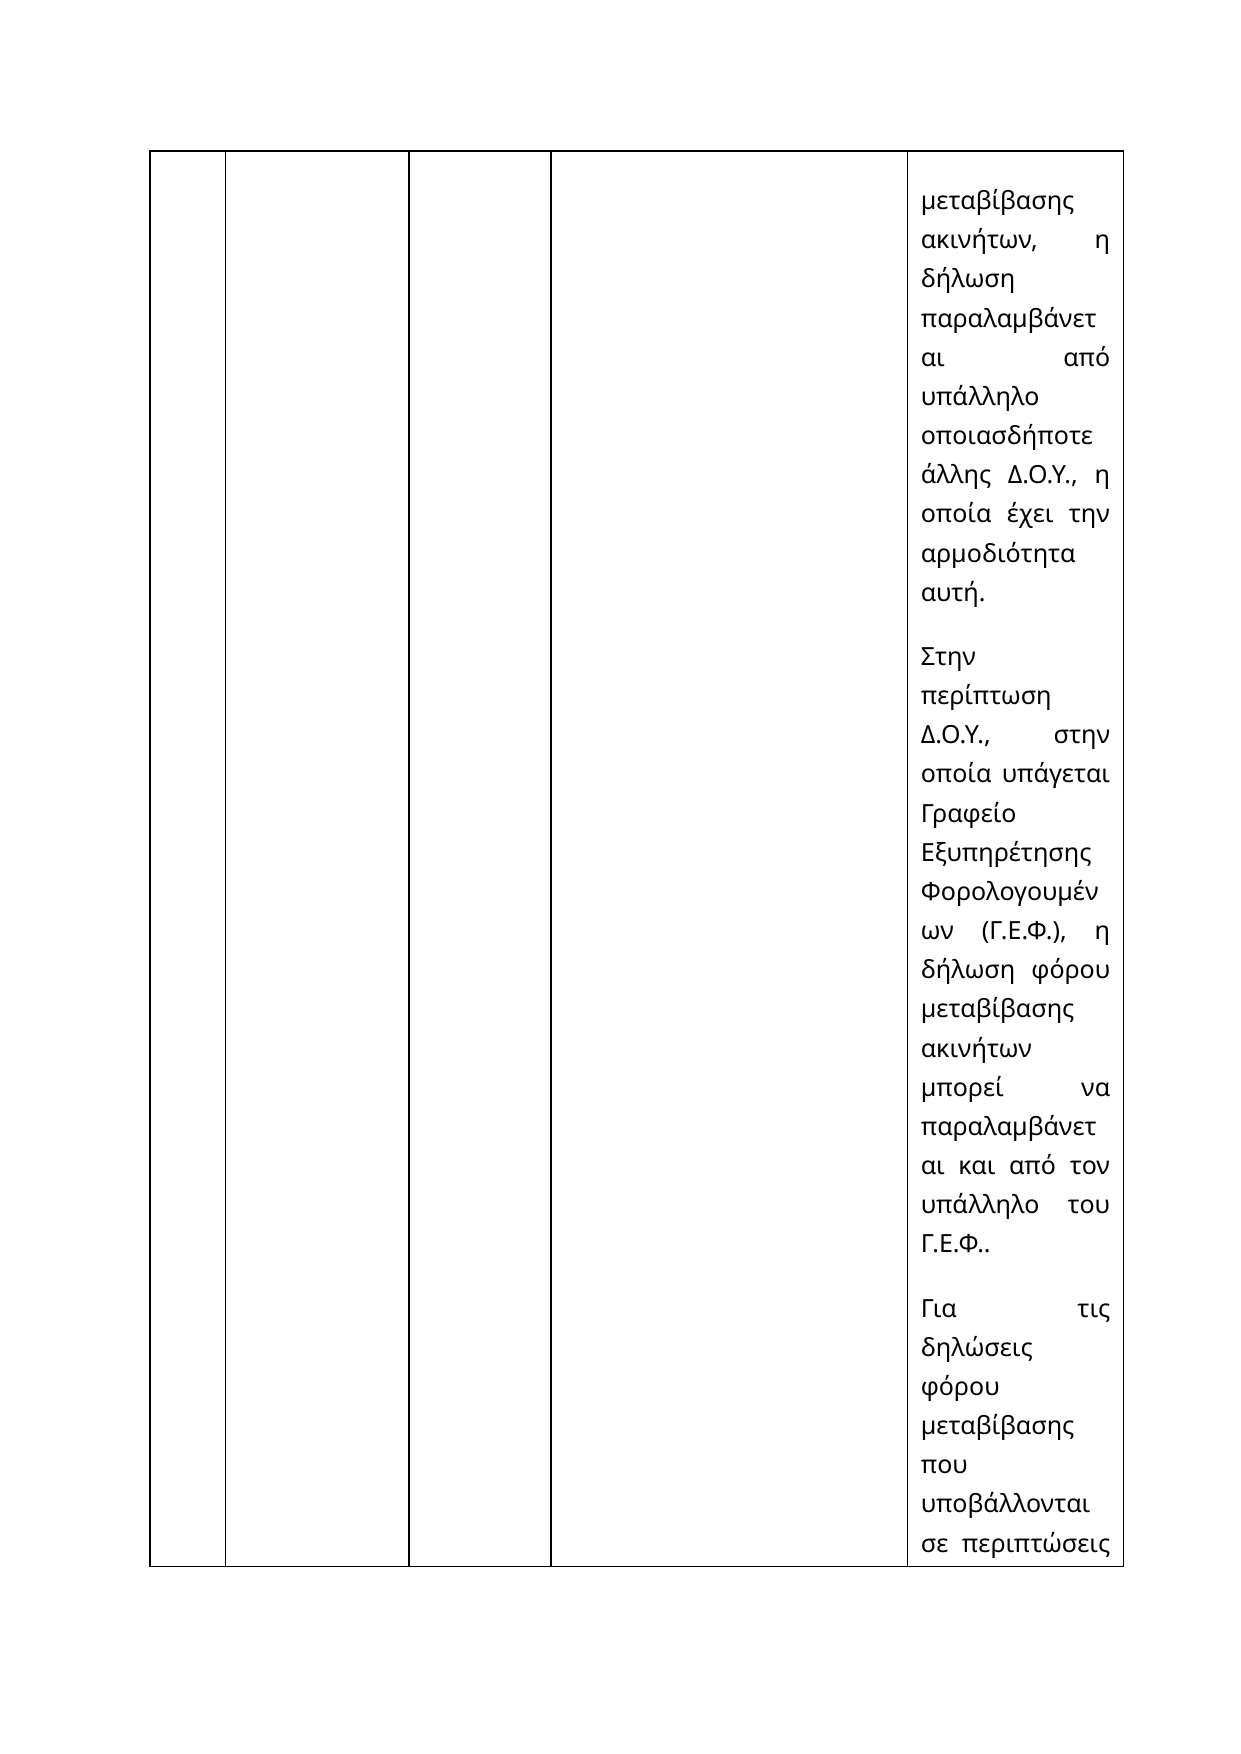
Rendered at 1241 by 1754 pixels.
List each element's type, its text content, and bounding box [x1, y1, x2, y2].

table_cell μεταβίβασης ακινήτων, η δήλωση παραλαμβάνεται από υπάλληλο οποιασδήποτε άλλης Δ.Ο.Υ., η οποία έχει την αρμοδιότητα αυτή. Στην περίπτωση Δ.Ο.Υ., στην οποία υπάγεται Γραφείο Εξυπηρέτησης Φορολογουμένων (Γ.Ε.Φ.), η δήλωση φόρου μεταβίβασης ακινήτων μπορεί να παραλαμβάνεται και από τον υπάλληλο του Γ.Ε.Φ.. Για τις δηλώσεις φόρου μεταβίβασης που υποβάλλονται σε περιπτώσεις [908, 152, 1123, 1566]
table_cell [552, 152, 907, 1566]
table_cell [410, 152, 550, 1566]
table_cell [226, 152, 408, 1566]
table_cell [151, 152, 225, 1566]
